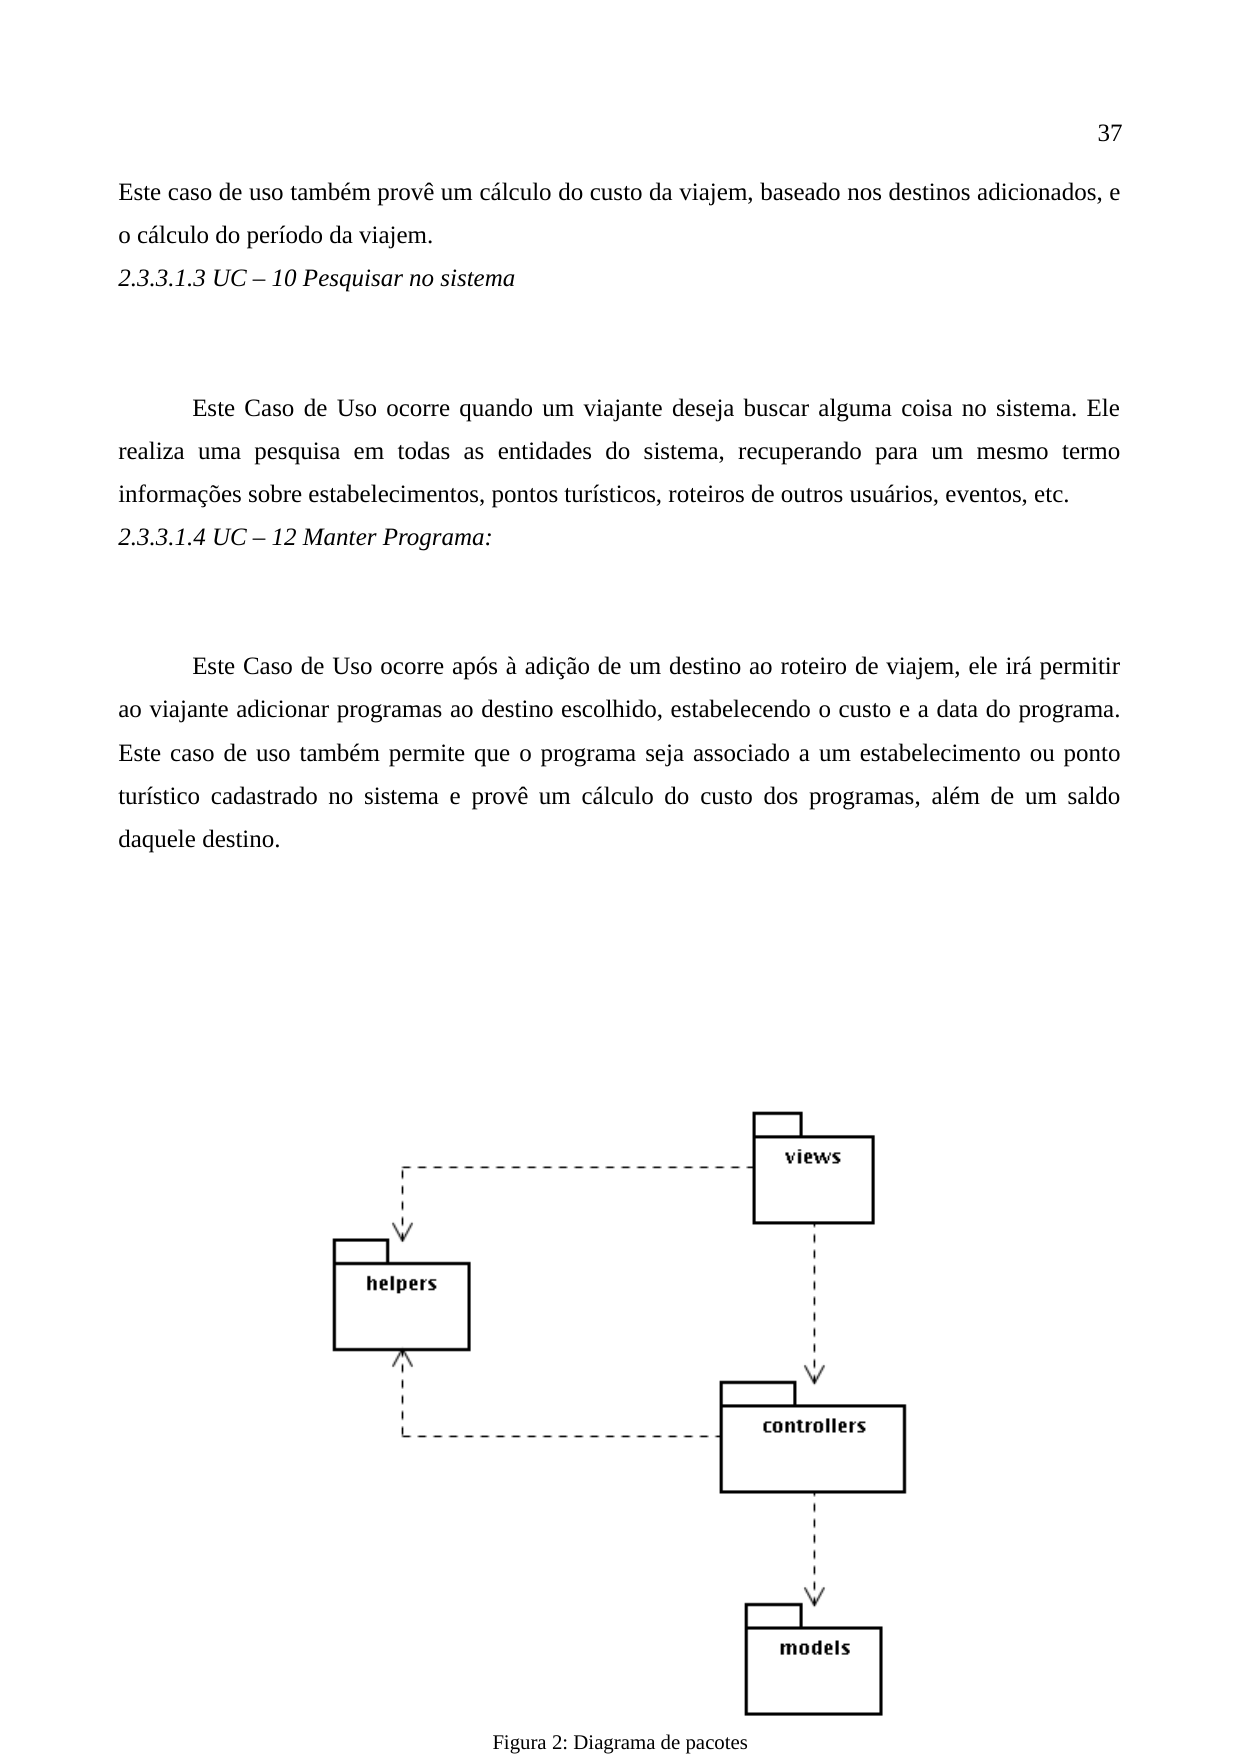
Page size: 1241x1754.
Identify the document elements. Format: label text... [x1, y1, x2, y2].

text Este Caso de Uso ocorre após à adição de um destino ao roteiro de viajem, ele irá permitir ao viajante adicionar programas ao destino escolhido, estabelecendo o custo e a data do programa. Este caso de uso também permite que o programa seja associado a um estabelecimento ou ponto turístico cadastrado no sistema e provê um cálculo do custo dos programas, além de um saldo daquele destino. [118, 651, 1122, 853]
text Este Caso de Uso ocorre quando um viajante deseja buscar alguma coisa no sistema. Ele realiza uma pesquisa em todas as entidades do sistema, recuperando para um mesmo termo informações sobre estabelecimentos, pontos turísticos, roteiros de outros usuários, eventos, etc. [118, 393, 1122, 508]
text Figura 2: Diagrama de pacotes [319, 1730, 921, 1754]
subtitle UC – 12 Manter Programa: [118, 522, 1122, 551]
subtitle UC – 10 Pesquisar no sistema [118, 263, 1122, 292]
text Este caso de uso também provê um cálculo do custo da viajem, baseado nos destinos adicionados, e o cálculo do período da viajem. [118, 177, 1122, 249]
picture [319, 1098, 922, 1730]
